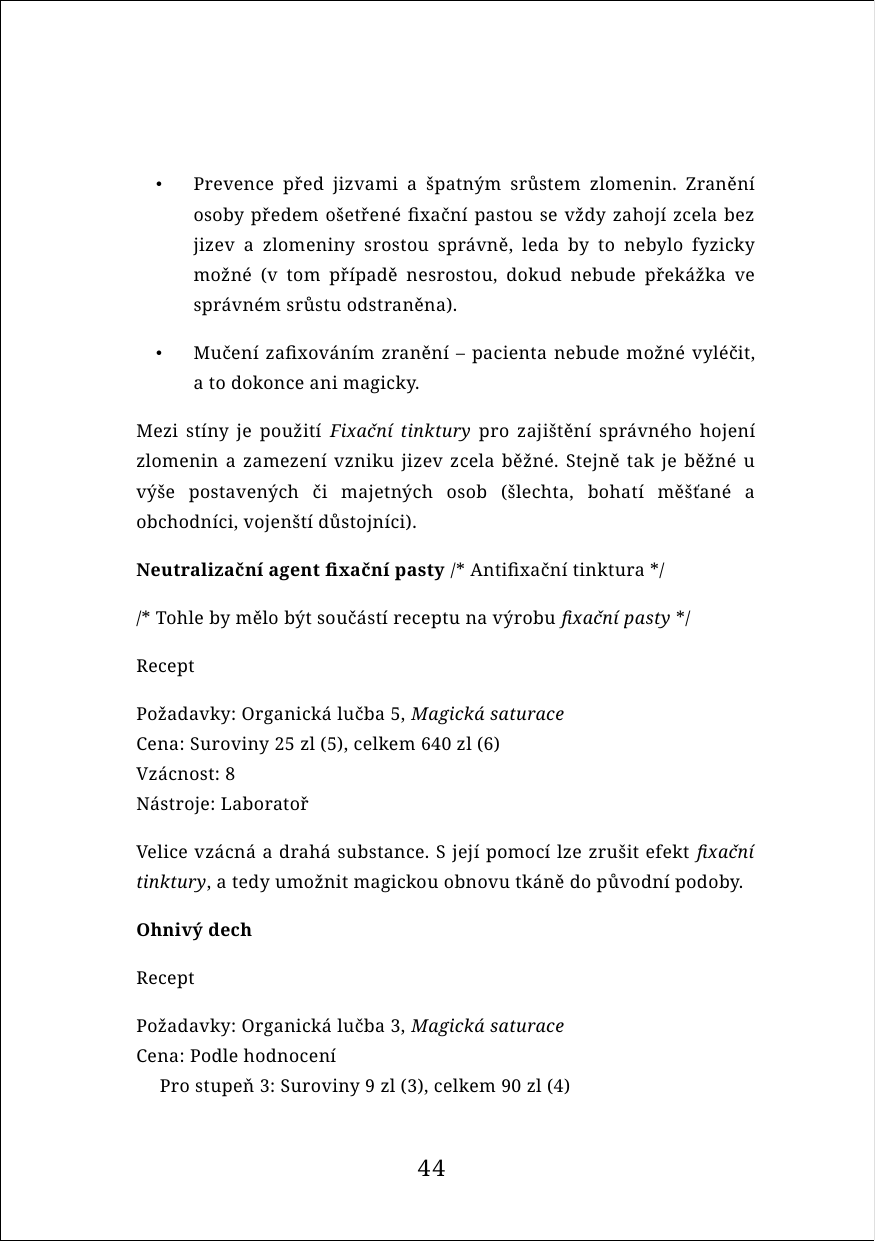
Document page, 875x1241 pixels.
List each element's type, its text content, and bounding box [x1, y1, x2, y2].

text Recept [136, 966, 756, 990]
text Recept [136, 653, 756, 677]
text Požadavky: Organická lučba 5, Magická saturace Cena: Suroviny 25 zl (5), celkem 640 zl (6) Vzácnost: 8 Nástroje: Laboratoř [136, 701, 756, 816]
text Mezi stíny je použití Fixační tinktury pro zajištění správného hojení zlomenin a zamezení vzniku jizev zcela běžné. Stejně tak je běžné u výše postavených či majetných osob (šlechta, bohatí měšťané a obchodníci, vojenští důstojníci). [136, 419, 756, 533]
text Ohnivý dech [136, 918, 756, 942]
text Velice vzácná a drahá substance. S její pomocí lze zrušit efekt fixační tinktury, a tedy umožnit magickou obnovu tkáně do původní podoby. [136, 839, 756, 894]
list Prevence před jizvami a špatným srůstem zlomenin. Zranění osoby předem ošetřené fixační pastou se vždy zahojí zcela bez jizev a zlomeniny srostou správně, leda by to nebylo fyzicky možné (v tom případě nesrostou, dokud nebude překážka ve správném srůstu odstraněna). [156, 172, 756, 317]
text Požadavky: Organická lučba 3, Magická saturace Cena: Podle hodnocení Pro stupeň 3: Suroviny 9 zl (3), celkem 90 zl (4) [136, 1013, 756, 1098]
list Mučení zafixováním zranění – pacienta nebude možné vyléčit, a to dokonce ani magicky. [156, 341, 756, 395]
text Neutralizační agent fixační pasty /* Antifixační tinktura */ [136, 557, 756, 581]
text /* Tohle by mělo být součástí receptu na výrobu fixační pasty */ [136, 605, 756, 629]
